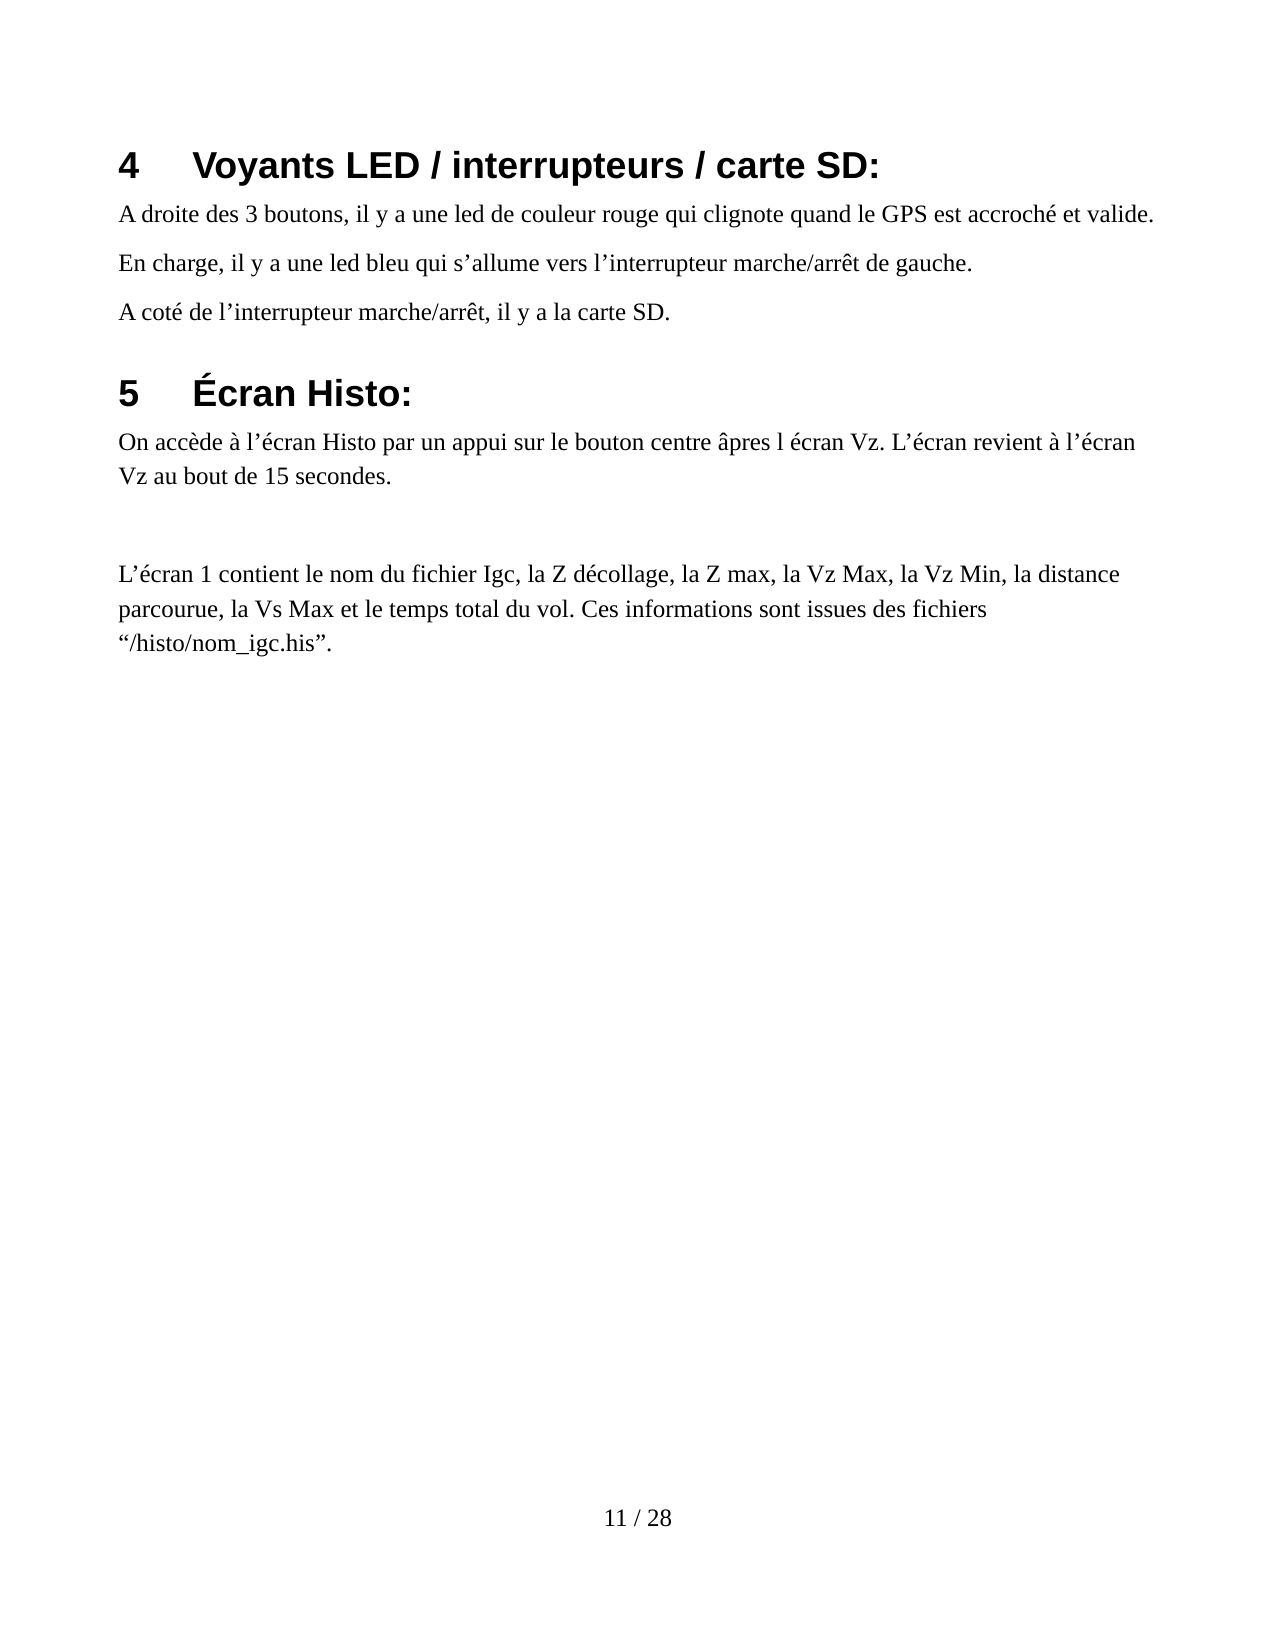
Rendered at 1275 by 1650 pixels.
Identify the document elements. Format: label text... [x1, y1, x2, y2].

text En charge, il y a une led bleu qui s’allume vers l’interrupteur marche/arrêt de gauche. [118, 248, 1157, 277]
text A coté de l’interrupteur marche/arrêt, il y a la carte SD. [118, 297, 1157, 326]
text A droite des 3 boutons, il y a une led de couleur rouge qui clignote quand le GPS est accroché et valide. [118, 199, 1157, 227]
subtitle Écran Histo: [118, 371, 1157, 414]
text On accède à l’écran Histo par un appui sur le bouton centre âpres l écran Vz. L’écran revient à l’écran Vz au bout de 15 secondes. [118, 427, 1157, 490]
subtitle Voyants LED / interrupteurs / carte SD: [118, 143, 1157, 186]
text L’écran 1 contient le nom du fichier Igc, la Z décollage, la Z max, la Vz Max, la Vz Min, la distance parcourue, la Vs Max et le temps total du vol. Ces informations sont issues des fichiers “/histo/nom_igc.his”. [118, 559, 1157, 657]
